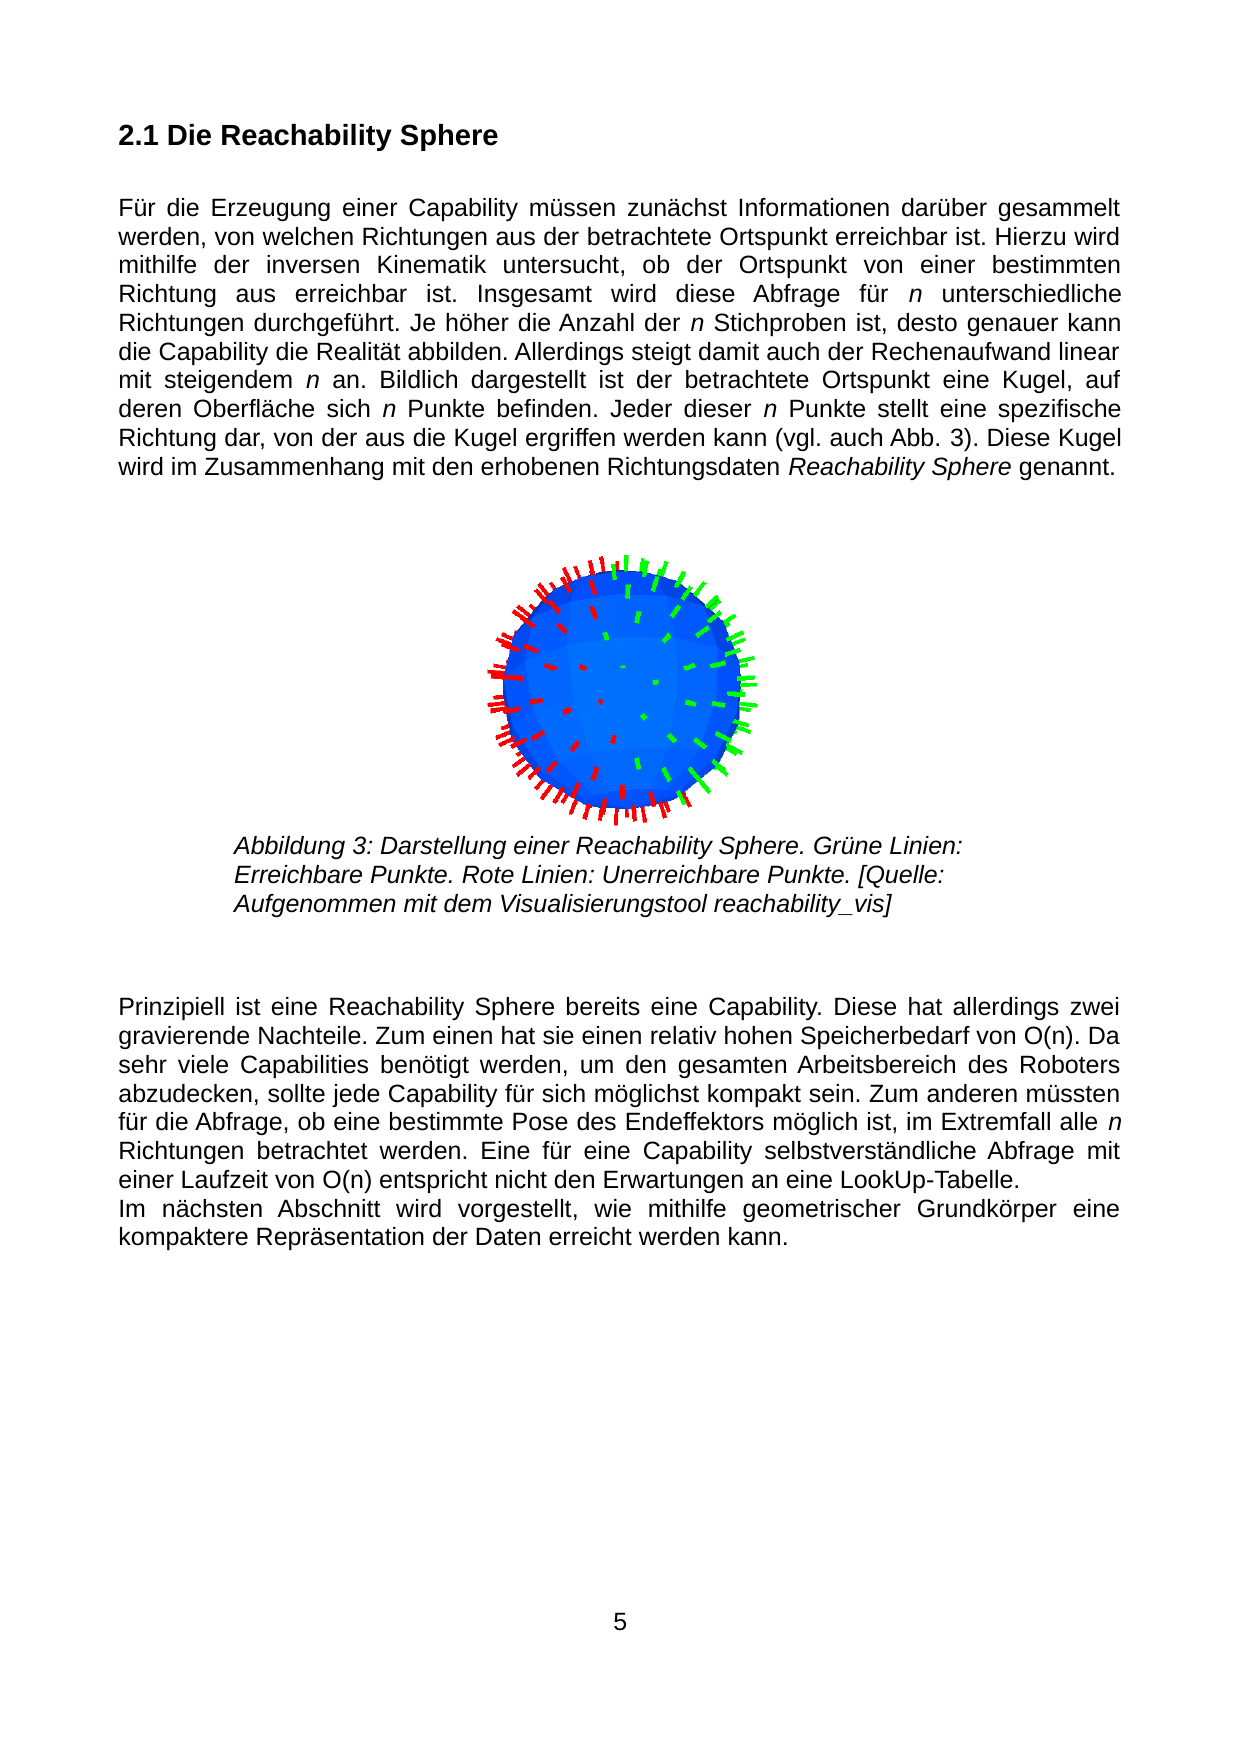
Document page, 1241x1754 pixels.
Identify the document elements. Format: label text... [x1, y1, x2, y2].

text Prinzipiell ist eine Reachability Sphere bereits eine Capability. Diese hat allerdings zwei gravierende Nachteile. Zum einen hat sie einen relativ hohen Speicherbedarf von O(n). Da sehr viele Capabilities benötigt werden, um den gesamten Arbeitsbereich des Roboters abzudecken, sollte jede Capability für sich möglichst kompakt sein. Zum anderen müssten für die Abfrage, ob eine bestimmte Pose des Endeffektors möglich ist, im Extremfall alle n Richtungen betrachtet werden. Eine für eine Capability selbstverständliche Abfrage mit einer Laufzeit von O(n) entspricht nicht den Erwartungen an eine LookUp-Tabelle. [118, 992, 1122, 1193]
text Abbildung 3: Darstellung einer Reachability Sphere. Grüne Linien: Erreichbare Punkte. Rote Linien: Unerreichbare Punkte. [Quelle: Aufgenommen mit dem Visualisierungstool reachability_vis] [234, 831, 1006, 917]
text Im nächsten Abschnitt wird vorgestellt, wie mithilfe geometrischer Grundkörper eine kompaktere Repräsentation der Daten erreicht werden kann. [118, 1193, 1122, 1251]
picture [477, 550, 763, 831]
text Für die Erzeugung einer Capability müssen zunächst Informationen darüber gesammelt werden, von welchen Richtungen aus der betrachtete Ortspunkt erreichbar ist. Hierzu wird mithilfe der inversen Kinematik untersucht, ob der Ortspunkt von einer bestimmten Richtung aus erreichbar ist. Insgesamt wird diese Abfrage für n unterschiedliche Richtungen durchgeführt. Je höher die Anzahl der n Stichproben ist, desto genauer kann die Capability die Realität abbilden. Allerdings steigt damit auch der Rechenaufwand linear mit steigendem n an. Bildlich dargestellt ist der betrachtete Ortspunkt eine Kugel, auf deren Oberfläche sich n Punkte befinden. Jeder dieser n Punkte stellt eine spezifische Richtung dar, von der aus die Kugel ergriffen werden kann (vgl. auch Abb. 3). Diese Kugel wird im Zusammenhang mit den erhobenen Richtungsdaten Reachability Sphere genannt. [118, 193, 1122, 480]
subtitle 2.1 Die Reachability Sphere [118, 118, 1122, 152]
